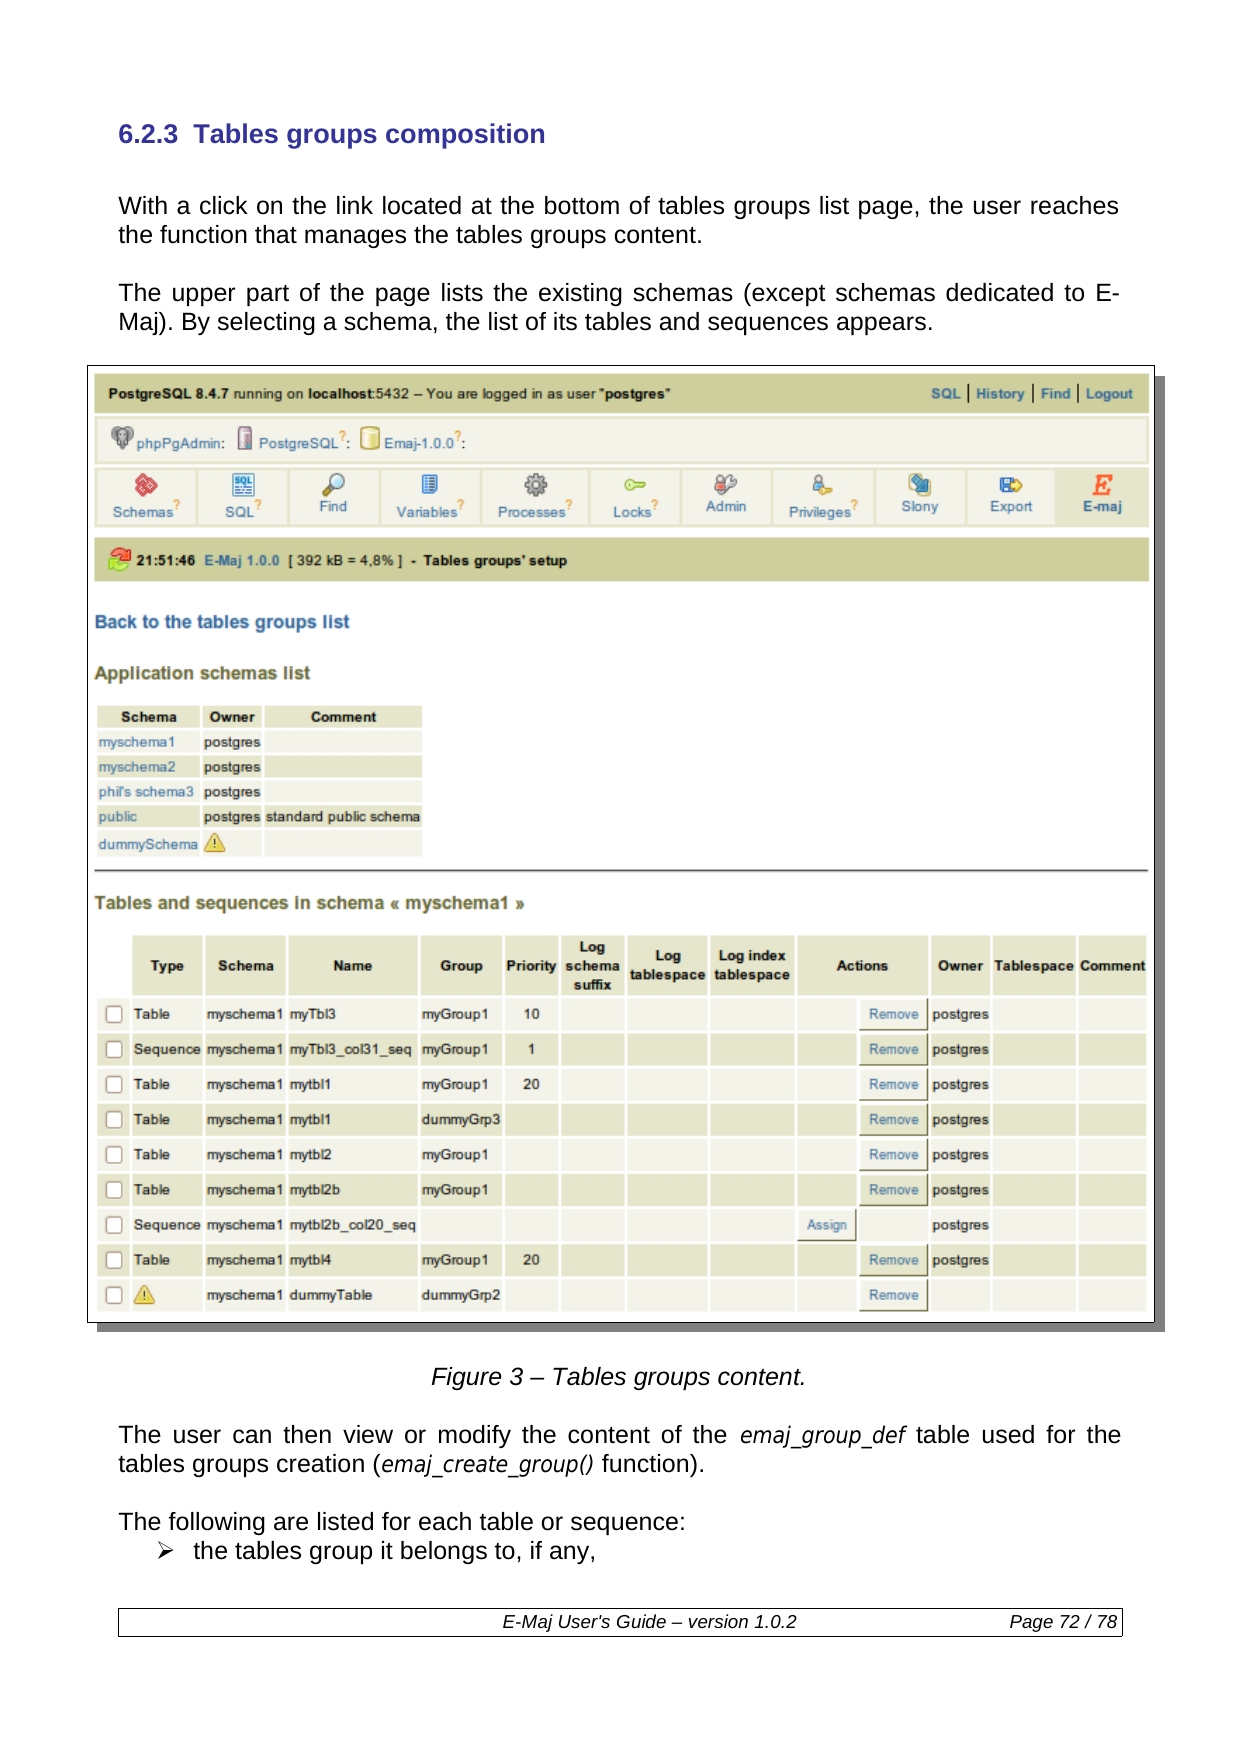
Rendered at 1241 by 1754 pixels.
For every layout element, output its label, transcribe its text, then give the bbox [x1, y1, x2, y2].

text The upper part of the page lists the existing schemas (except schemas dedicated to E-Maj). By selecting a schema, the list of its tables and sequences appears. [118, 278, 1122, 336]
text The following are listed for each table or sequence: [118, 1507, 1122, 1536]
subtitle Tables groups composition [118, 118, 1122, 149]
picture [90, 368, 1152, 1319]
text The user can then view or modify the content of the emaj_group_def table used for the tables groups creation (emaj_create_group() function). [118, 1420, 1122, 1478]
text With a click on the link located at the bottom of tables groups list page, the user reaches the function that manages the tables groups content. [118, 191, 1122, 249]
list the tables group it belongs to, if any, [156, 1536, 1122, 1565]
text Figure 3 – Tables groups content. [118, 1362, 1122, 1391]
